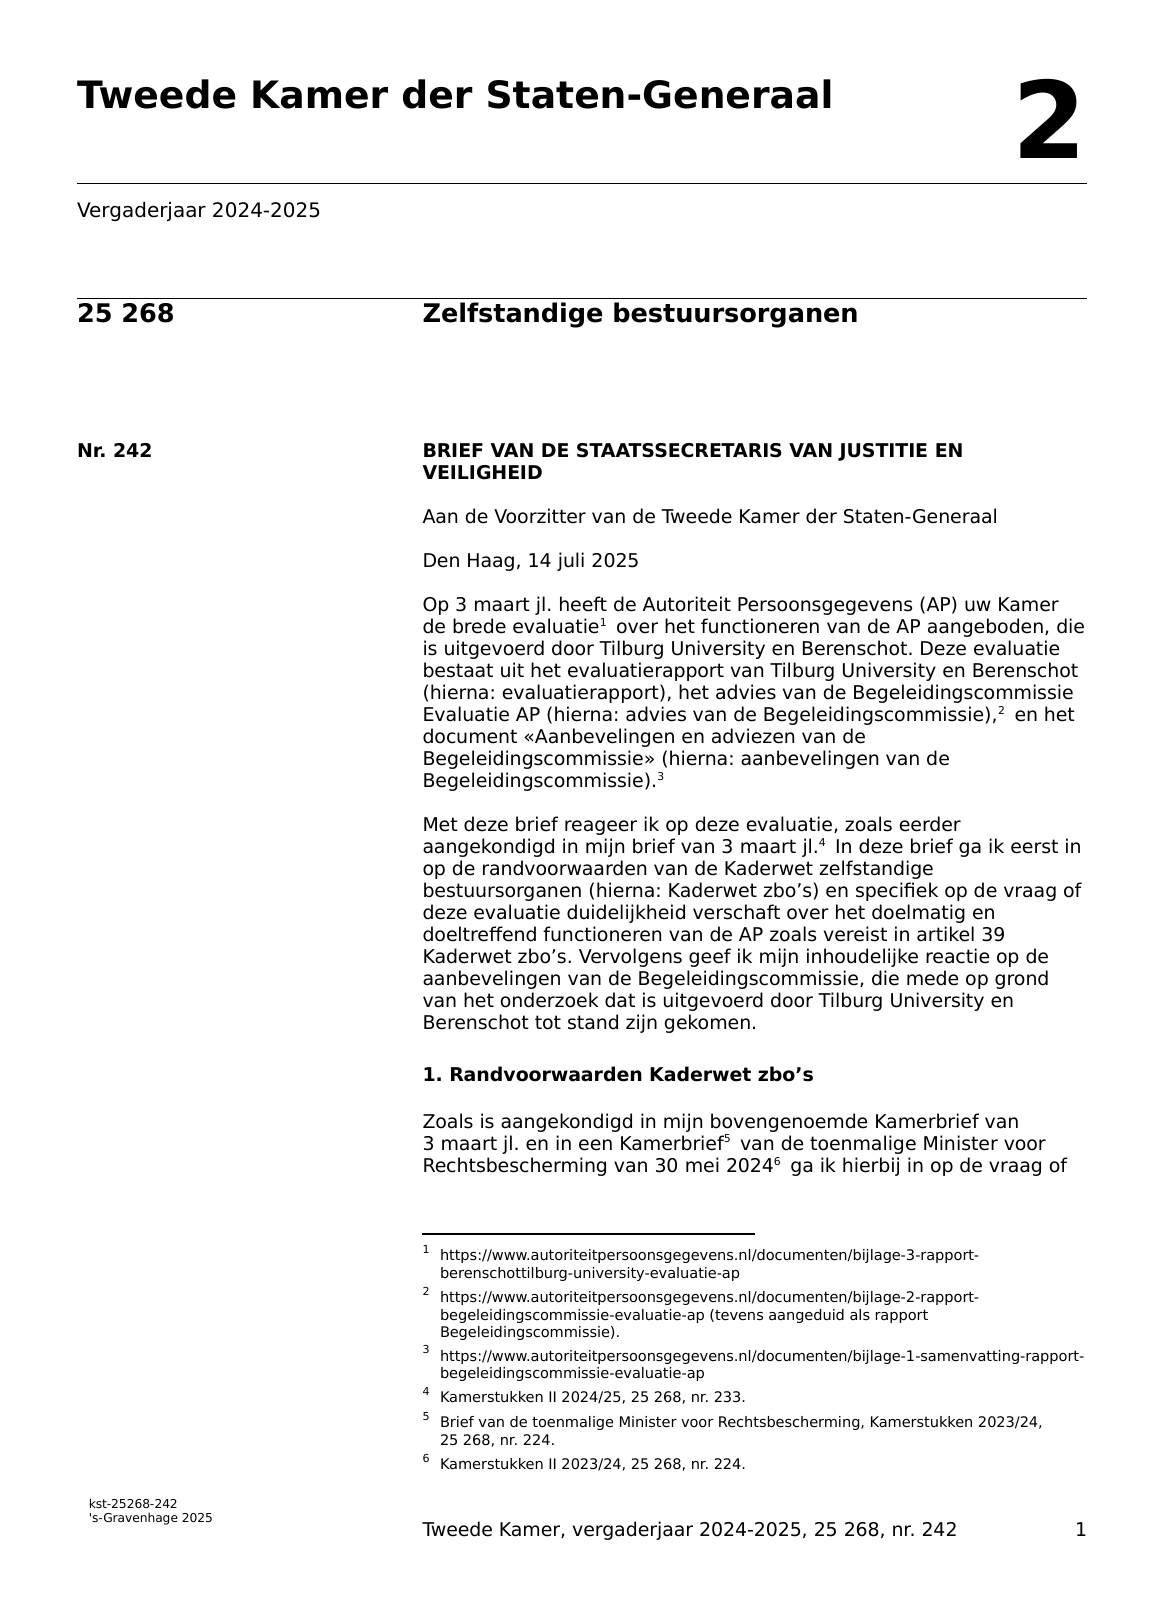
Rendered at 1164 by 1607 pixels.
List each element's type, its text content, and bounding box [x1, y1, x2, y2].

text Kamerstukken II 2023/24, 25 268, nr. 224. [422, 1452, 1087, 1474]
text https://www.autoriteitpersoonsgegevens.nl/documenten/bijlage-2-rapport-begeleidingscommissie-evaluatie-ap (tevens aangeduid als rapport Begeleidingscommissie). [422, 1285, 1087, 1341]
text Op 3 maart jl. heeft de Autoriteit Persoonsgegevens (AP) uw Kamer de brede evaluatie over het functioneren van de AP aangeboden, die is uitgevoerd door Tilburg University en Berenschot. Deze evaluatie bestaat uit het evaluatierapport van Tilburg University en Berenschot (hierna: evaluatierapport), het advies van de Begeleidingscommissie Evaluatie AP (hierna: advies van de Begeleidingscommissie), en het document «Aanbevelingen en adviezen van de Begeleidingscommissie» (hierna: aanbevelingen van de Begeleidingscommissie). [422, 594, 1087, 792]
table_cell Vergaderjaar 2024-2025 [77, 184, 1087, 298]
text 's-Gravenhage 2025 [88, 1511, 323, 1525]
text Zoals is aangekondigd in mijn bovengenoemde Kamerbrief van 3 maart jl. en in een Kamerbrief van de toenmalige Minister voor Rechtsbescherming van 30 mei 2024 ga ik hierbij in op de vraag of [422, 1111, 1087, 1177]
text https://www.autoriteitpersoonsgegevens.nl/documenten/bijlage-1-samenvatting-rapport-begeleidingscommissie-evaluatie-ap [422, 1343, 1087, 1382]
subtitle 25 268 Zelfstandige bestuursorganen [77, 299, 1087, 329]
table_header Tweede Kamer der Staten-Generaal [77, 59, 886, 183]
subtitle 1. Randvoorwaarden Kaderwet zbo’s [422, 1064, 1087, 1086]
text Kamerstukken II 2024/25, 25 268, nr. 233. [422, 1385, 1087, 1407]
text Met deze brief reageer ik op deze evaluatie, zoals eerder aangekondigd in mijn brief van 3 maart jl. In deze brief ga ik eerst in op de randvoorwaarden van de Kaderwet zelfstandige bestuursorganen (hierna: Kaderwet zbo’s) en specifiek op de vraag of deze evaluatie duidelijkheid verschaft over het doelmatig en doeltreffend functioneren van de AP zoals vereist in artikel 39 Kaderwet zbo’s. Vervolgens geef ik mijn inhoudelijke reactie op de aanbevelingen van de Begeleidingscommissie, die mede op grond van het onderzoek dat is uitgevoerd door Tilburg University en Berenschot tot stand zijn gekomen. [422, 814, 1087, 1034]
table_header 2 [886, 59, 1087, 183]
text kst-25268-242 [88, 1497, 323, 1511]
text https://www.autoriteitpersoonsgegevens.nl/documenten/bijlage-3-rapport-berenschottilburg-university-evaluatie-ap [422, 1243, 1087, 1282]
text Brief van de toenmalige Minister voor Rechtsbescherming, Kamerstukken 2023/24, 25 268, nr. 224. [422, 1410, 1087, 1449]
text Den Haag, 14 juli 2025 [422, 550, 1087, 572]
text Aan de Voorzitter van de Tweede Kamer der Staten-Generaal [422, 506, 1087, 528]
subtitle Nr. 242 BRIEF VAN DE STAATSSECRETARIS VAN JUSTITIE EN VEILIGHEID [77, 440, 1087, 484]
